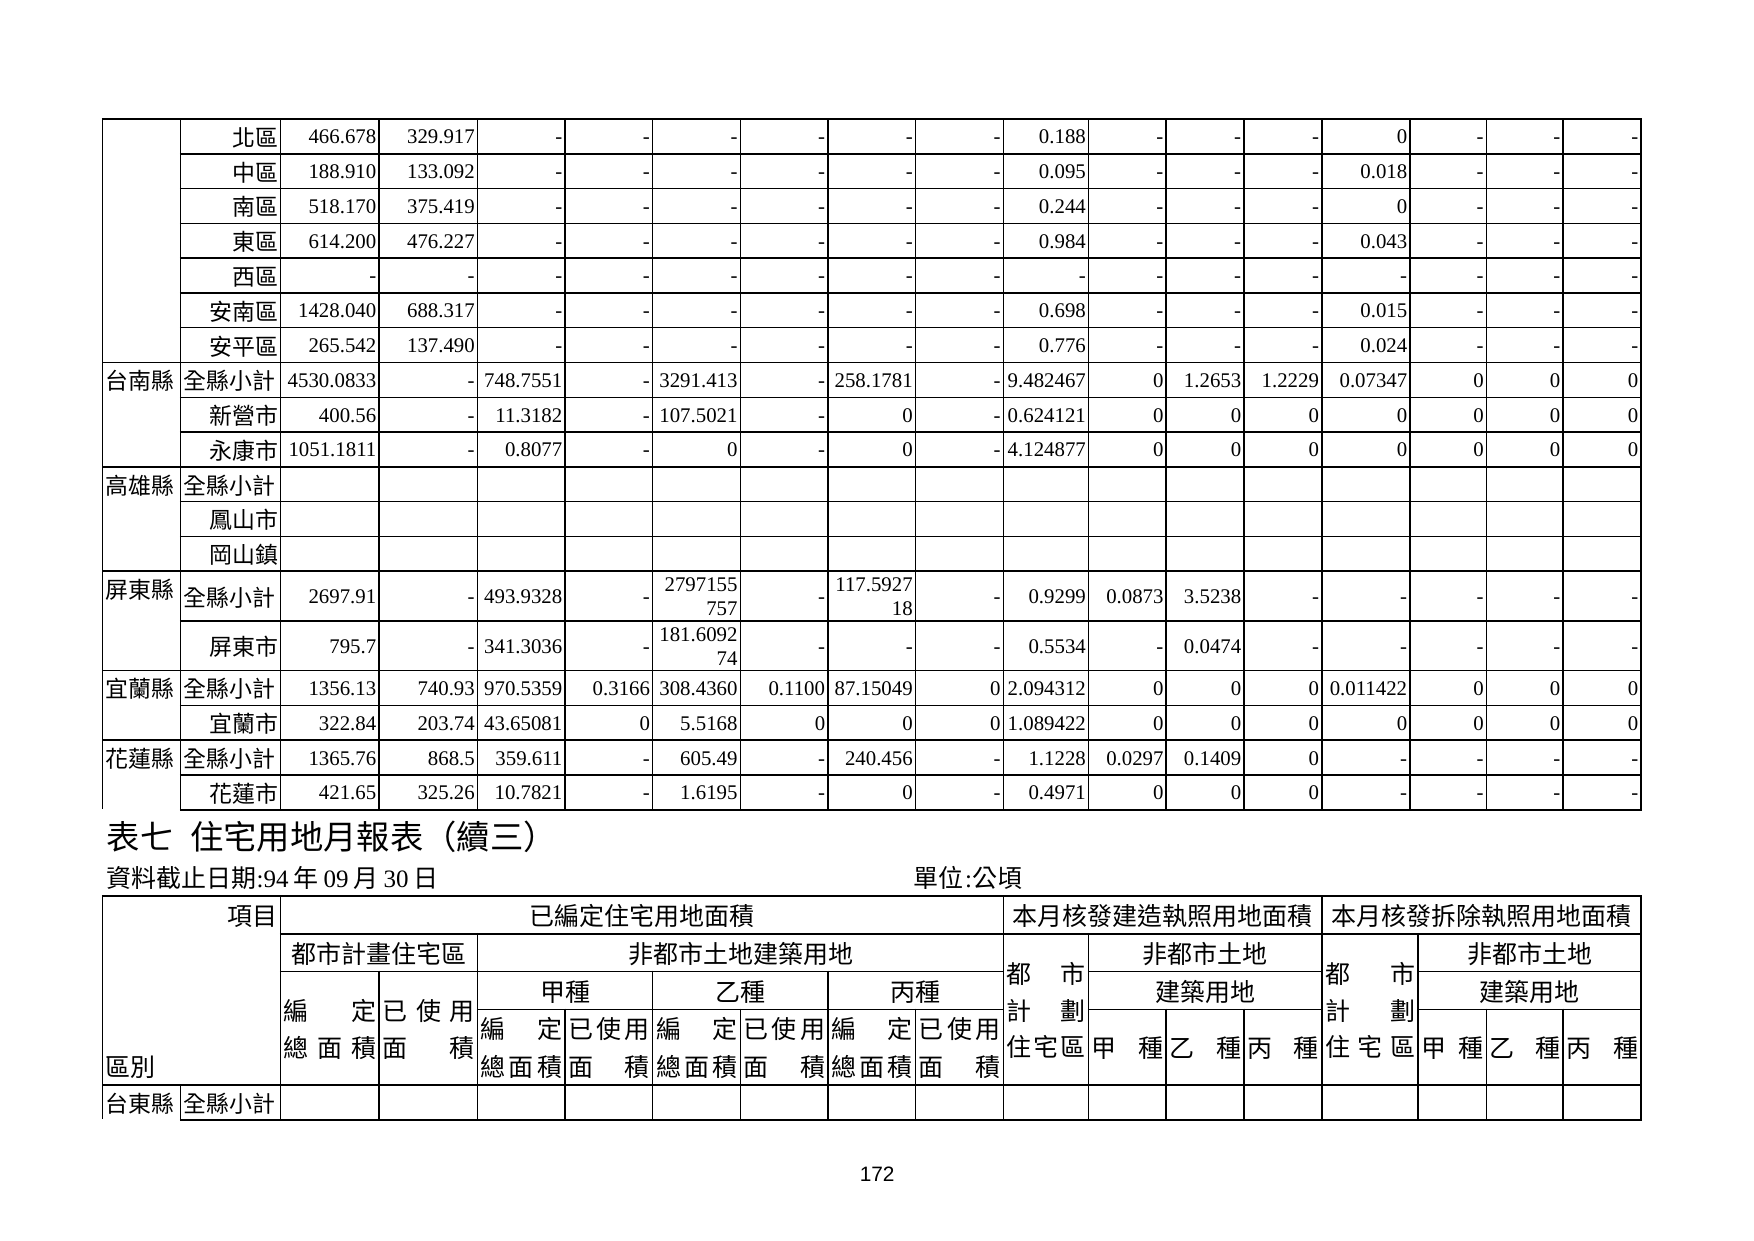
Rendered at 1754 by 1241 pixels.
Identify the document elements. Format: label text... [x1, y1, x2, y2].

table_cell [1411, 468, 1486, 501]
table_cell - [478, 328, 564, 362]
table_cell 2.094312 [1004, 671, 1088, 704]
table_cell - [1564, 741, 1640, 774]
table_cell - [829, 294, 915, 327]
table_cell - [566, 328, 652, 362]
table_cell [653, 468, 740, 501]
table_header 本月核發拆除執照用地面積 [1323, 897, 1640, 933]
table_cell 屏東縣 [103, 572, 180, 670]
table_cell 總面積 [478, 1046, 564, 1084]
table_cell - [566, 259, 652, 292]
table_cell [380, 537, 477, 570]
text 資料截止日期:94年09月30日 單位:公頃 [106, 859, 1648, 895]
table_cell 0.0474 [1167, 622, 1243, 670]
table_cell [1245, 468, 1321, 501]
table_cell 面積 [566, 1046, 652, 1084]
table_cell 花蓮市 [181, 776, 280, 809]
table_cell 已使用 面積 [380, 972, 477, 1084]
table_cell - [916, 363, 1003, 396]
table_cell - [1411, 259, 1486, 292]
table_cell - [566, 398, 652, 431]
table_cell - [1564, 776, 1640, 809]
table_cell - [1487, 155, 1562, 188]
table_cell [566, 468, 652, 501]
table_cell 丙種 [1564, 1010, 1640, 1084]
table_cell 建築用地 [1419, 972, 1640, 1008]
table_cell - [566, 622, 652, 670]
table_cell [566, 537, 652, 570]
text 表七 住宅用地月報表（續三） [106, 811, 1648, 859]
table_cell - [653, 259, 740, 292]
table_cell [1323, 537, 1409, 570]
table_cell 0 [1167, 433, 1243, 466]
table_cell [1411, 537, 1486, 570]
table_cell 安平區 [181, 328, 280, 362]
table_cell 493.9328 [478, 572, 564, 620]
table_cell [1089, 1086, 1165, 1119]
table_cell 0 [1323, 706, 1409, 739]
table_cell [478, 468, 564, 501]
table_cell 0 [1089, 706, 1165, 739]
table_cell - [1564, 189, 1640, 222]
table_cell 421.65 [281, 776, 378, 809]
table_cell [1167, 502, 1243, 536]
table_cell - [478, 224, 564, 257]
table_cell - [1564, 294, 1640, 327]
table_cell 西區 [181, 259, 280, 292]
table_cell - [1564, 622, 1640, 670]
table_cell 0 [1411, 671, 1486, 704]
table_cell [380, 1086, 477, 1119]
table_cell [196, 1046, 280, 1084]
table_cell - [1487, 294, 1562, 327]
table_cell [1089, 502, 1165, 536]
table_cell 甲種 [1419, 1010, 1486, 1084]
table_cell - [1089, 259, 1165, 292]
table_cell 133.092 [380, 155, 477, 188]
table_cell - [1323, 259, 1409, 292]
table_cell [829, 502, 915, 536]
table_cell [1167, 468, 1243, 501]
table_cell [1323, 1086, 1417, 1119]
table_cell 614.200 [281, 224, 378, 257]
table_cell 0 [1487, 671, 1562, 704]
table_cell 0.5534 [1004, 622, 1088, 670]
table_cell 10.7821 [478, 776, 564, 809]
table_cell 面積 [741, 1046, 827, 1084]
table_cell - [829, 259, 915, 292]
table_cell - [1167, 294, 1243, 327]
table_cell 2797155757 [653, 572, 740, 620]
table_cell 240.456 [829, 741, 915, 774]
table_cell - [1089, 328, 1165, 362]
table_cell 乙種 [1487, 1010, 1562, 1084]
table_cell 0 [1089, 433, 1165, 466]
table_cell 137.490 [380, 328, 477, 362]
table_cell 非都市土地建築用地 [478, 935, 1003, 971]
table_cell - [653, 328, 740, 362]
table_cell - [380, 572, 477, 620]
table_cell 258.1781 [829, 363, 915, 396]
table_cell 0 [1245, 398, 1321, 431]
table_cell 308.4360 [653, 671, 740, 704]
table_cell 1.089422 [1004, 706, 1088, 739]
table_cell - [478, 120, 564, 153]
table_cell - [1411, 741, 1486, 774]
table_cell 5.5168 [653, 706, 740, 739]
table_cell [916, 468, 1003, 501]
table_cell 43.65081 [478, 706, 564, 739]
table_cell - [829, 328, 915, 362]
table_cell 0 [916, 671, 1003, 704]
table_cell 0.043 [1323, 224, 1409, 257]
table_cell 466.678 [281, 120, 378, 153]
table_cell 0 [1089, 363, 1165, 396]
table_cell 322.84 [281, 706, 378, 739]
table_cell - [741, 363, 827, 396]
table_cell 0 [1167, 706, 1243, 739]
table_cell 都市 計劃 住宅區 [1004, 935, 1088, 1084]
table_cell - [566, 776, 652, 809]
table_cell 已使用 [741, 1010, 827, 1046]
table_cell 0 [566, 706, 652, 739]
table_cell - [566, 120, 652, 153]
table_cell 375.419 [380, 189, 477, 222]
table_cell 688.317 [380, 294, 477, 327]
table_cell 乙種 [1167, 1010, 1243, 1084]
table_cell 359.611 [478, 741, 564, 774]
table_cell 203.74 [380, 706, 477, 739]
table_cell 0.095 [1004, 155, 1088, 188]
table_cell [196, 1009, 280, 1046]
table_cell - [1245, 189, 1321, 222]
table_cell - [916, 120, 1003, 153]
table_cell - [1245, 572, 1321, 620]
table_cell - [1487, 622, 1562, 670]
table_cell [1167, 1086, 1243, 1119]
table_cell - [380, 398, 477, 431]
table_cell 0 [829, 776, 915, 809]
table_cell [478, 537, 564, 570]
table_cell 面積 [916, 1046, 1003, 1084]
table_cell - [1564, 120, 1640, 153]
table_cell 0 [1089, 776, 1165, 809]
table_cell - [741, 572, 827, 620]
table_cell - [1167, 224, 1243, 257]
table_cell [281, 537, 378, 570]
table_cell [741, 537, 827, 570]
table_cell 0 [653, 433, 740, 466]
table_cell 0 [1167, 776, 1243, 809]
table_cell - [1411, 328, 1486, 362]
table_cell 0.188 [1004, 120, 1088, 153]
table_cell - [1167, 155, 1243, 188]
table_cell 0 [1564, 363, 1640, 396]
table_cell 0 [916, 706, 1003, 739]
table_cell 宜蘭市 [181, 706, 280, 739]
table_cell - [1487, 776, 1562, 809]
table_cell 永康市 [181, 433, 280, 466]
table_cell 0 [1564, 433, 1640, 466]
table_cell 0.244 [1004, 189, 1088, 222]
table_cell 0.3166 [566, 671, 652, 704]
table_cell 安南區 [181, 294, 280, 327]
table_cell [741, 468, 827, 501]
table_cell 0 [1411, 363, 1486, 396]
table_cell 全縣小計 [181, 1086, 280, 1119]
table_cell 都市計畫住宅區 [281, 935, 477, 971]
table_cell - [1245, 224, 1321, 257]
table_cell - [916, 224, 1003, 257]
table_cell - [1089, 120, 1165, 153]
table_cell 1356.13 [281, 671, 378, 704]
table_cell 建築用地 [1089, 972, 1321, 1008]
table_cell [653, 1086, 740, 1119]
table_cell - [1411, 224, 1486, 257]
table_cell - [1245, 259, 1321, 292]
table_cell 0.018 [1323, 155, 1409, 188]
table_cell 0.024 [1323, 328, 1409, 362]
table_cell [1487, 537, 1562, 570]
table_cell - [741, 259, 827, 292]
table_cell - [653, 294, 740, 327]
table_cell 全縣小計 [181, 363, 280, 396]
table_cell 0.1409 [1167, 741, 1243, 774]
table_cell - [1411, 776, 1486, 809]
table_cell 1.1228 [1004, 741, 1088, 774]
table_cell 117.592718 [829, 572, 915, 620]
table_cell - [916, 433, 1003, 466]
table_cell 0 [1487, 706, 1562, 739]
table_cell - [916, 189, 1003, 222]
table_cell 區別 [103, 1046, 196, 1084]
table_cell - [1411, 294, 1486, 327]
table_cell - [1167, 189, 1243, 222]
table_cell - [1089, 294, 1165, 327]
table_cell 0 [1245, 776, 1321, 809]
table_cell - [916, 741, 1003, 774]
table_cell [380, 502, 477, 536]
table_cell - [1487, 189, 1562, 222]
table_cell 甲種 [1089, 1010, 1165, 1084]
table_cell [380, 468, 477, 501]
table_cell - [829, 189, 915, 222]
table_cell [1419, 1086, 1486, 1119]
table_cell - [829, 120, 915, 153]
table_cell 0 [829, 433, 915, 466]
table_cell - [741, 155, 827, 188]
table_cell [196, 971, 280, 1008]
table_cell 4530.0833 [281, 363, 378, 396]
table_cell - [916, 294, 1003, 327]
table_cell 0.776 [1004, 328, 1088, 362]
table_cell 中區 [181, 155, 280, 188]
table_cell - [1323, 741, 1409, 774]
table_cell 1365.76 [281, 741, 378, 774]
table_cell 已使用 [566, 1010, 652, 1046]
table_cell 1.6195 [653, 776, 740, 809]
table_cell 岡山鎮 [181, 537, 280, 570]
table_cell - [1245, 155, 1321, 188]
table_cell 花蓮縣 [103, 741, 180, 809]
table_cell 東區 [181, 224, 280, 257]
table_cell - [741, 433, 827, 466]
table_cell [478, 1086, 564, 1119]
table_cell - [916, 259, 1003, 292]
table_cell 518.170 [281, 189, 378, 222]
table_cell 0 [1245, 433, 1321, 466]
table_cell 400.56 [281, 398, 378, 431]
table_cell 0 [1323, 433, 1409, 466]
table_cell 265.542 [281, 328, 378, 362]
table_cell - [1323, 776, 1409, 809]
table_cell 1.2229 [1245, 363, 1321, 396]
table_cell - [653, 224, 740, 257]
table_cell 0 [1089, 398, 1165, 431]
table_cell - [566, 224, 652, 257]
table_cell 0.1100 [741, 671, 827, 704]
table_cell [566, 1086, 652, 1119]
table_cell 總面積 [653, 1046, 740, 1084]
table_cell - [281, 259, 378, 292]
table_cell [566, 502, 652, 536]
table_cell - [478, 259, 564, 292]
table_cell - [1323, 572, 1409, 620]
table_cell - [1564, 155, 1640, 188]
table_cell 605.49 [653, 741, 740, 774]
table_cell 0 [1089, 671, 1165, 704]
table_cell - [1004, 259, 1088, 292]
table_cell - [916, 398, 1003, 431]
table_cell - [1487, 572, 1562, 620]
table_cell - [1089, 224, 1165, 257]
table_cell 編定 [653, 1010, 740, 1046]
table_cell - [380, 433, 477, 466]
table_cell [653, 502, 740, 536]
table_cell 全縣小計 [181, 468, 280, 501]
table_cell - [916, 328, 1003, 362]
table_cell - [653, 155, 740, 188]
table_cell - [741, 120, 827, 153]
table_cell 高雄縣 [103, 468, 180, 570]
table_header [103, 897, 196, 933]
table_cell - [1089, 622, 1165, 670]
table_cell [1564, 1086, 1640, 1119]
table_cell [1245, 537, 1321, 570]
table_cell 乙種 [653, 972, 827, 1008]
table_cell 0 [829, 706, 915, 739]
table_cell 0 [1245, 741, 1321, 774]
table_cell 已使用 [916, 1010, 1003, 1046]
table_cell 970.5359 [478, 671, 564, 704]
table_cell [829, 537, 915, 570]
table_cell 0 [1323, 189, 1409, 222]
table_cell [1004, 468, 1088, 501]
table_cell [1564, 468, 1640, 501]
table_cell - [653, 120, 740, 153]
table_cell - [916, 572, 1003, 620]
table_cell - [1245, 120, 1321, 153]
table_cell [1089, 537, 1165, 570]
table_cell 0 [1245, 671, 1321, 704]
table_cell - [478, 155, 564, 188]
table_cell 0.9299 [1004, 572, 1088, 620]
table_cell 11.3182 [478, 398, 564, 431]
table_cell - [1411, 622, 1486, 670]
table_cell 341.3036 [478, 622, 564, 670]
table_cell - [1564, 224, 1640, 257]
table_cell 107.5021 [653, 398, 740, 431]
table_cell [1323, 468, 1409, 501]
table_cell 188.910 [281, 155, 378, 188]
table_cell - [1487, 120, 1562, 153]
table_cell - [741, 224, 827, 257]
table_cell 編定 [829, 1010, 915, 1046]
table_cell 0.698 [1004, 294, 1088, 327]
table_cell [829, 468, 915, 501]
table_cell - [1411, 189, 1486, 222]
table_cell - [380, 622, 477, 670]
table_cell - [1089, 189, 1165, 222]
table_cell 476.227 [380, 224, 477, 257]
table_cell 0.8077 [478, 433, 564, 466]
table_cell - [566, 294, 652, 327]
table_cell - [566, 155, 652, 188]
table_cell [1245, 1086, 1321, 1119]
table_cell 329.917 [380, 120, 477, 153]
table_cell 748.7551 [478, 363, 564, 396]
table_cell [916, 502, 1003, 536]
table_cell - [1411, 572, 1486, 620]
table_cell [103, 1009, 196, 1046]
table_cell - [741, 741, 827, 774]
table_cell 1051.1811 [281, 433, 378, 466]
table_cell - [1487, 259, 1562, 292]
table_cell - [829, 155, 915, 188]
table_cell - [829, 622, 915, 670]
table_header 已編定住宅用地面積 [281, 897, 1003, 933]
table_header 項目 [196, 897, 280, 933]
table_cell - [1167, 259, 1243, 292]
table_cell [478, 502, 564, 536]
table_cell [281, 468, 378, 501]
table_cell 0.624121 [1004, 398, 1088, 431]
table_cell [1004, 502, 1088, 536]
table_cell 屏東市 [181, 622, 280, 670]
table_cell - [1411, 155, 1486, 188]
table_cell 0 [1323, 120, 1409, 153]
table_cell 0.011422 [1323, 671, 1409, 704]
table_cell [103, 120, 180, 362]
table_cell - [478, 294, 564, 327]
table_cell 2697.91 [281, 572, 378, 620]
table_cell 4.124877 [1004, 433, 1088, 466]
table_cell 740.93 [380, 671, 477, 704]
table_cell [741, 1086, 827, 1119]
table_cell 台南縣 [103, 363, 180, 466]
table_cell 0 [1323, 398, 1409, 431]
table_cell 北區 [181, 120, 280, 153]
table_cell [1411, 502, 1486, 536]
table_cell [281, 1086, 378, 1119]
table_cell [1004, 537, 1088, 570]
table_cell 0 [1411, 706, 1486, 739]
table_cell - [380, 363, 477, 396]
table_cell 0 [1564, 398, 1640, 431]
table_cell - [566, 741, 652, 774]
table_cell 非都市土地 [1089, 935, 1321, 971]
table_cell - [566, 363, 652, 396]
table_cell 0 [741, 706, 827, 739]
table_cell 台東縣 [103, 1086, 180, 1119]
table_cell [1564, 537, 1640, 570]
table_cell - [566, 189, 652, 222]
table_cell 0.984 [1004, 224, 1088, 257]
table_cell - [1167, 328, 1243, 362]
table_cell - [741, 776, 827, 809]
table_cell 0 [1411, 398, 1486, 431]
table_cell 編定 總面積 [281, 972, 378, 1084]
table_cell [281, 502, 378, 536]
table_cell - [1564, 328, 1640, 362]
table_cell [653, 537, 740, 570]
table_cell - [741, 328, 827, 362]
table_cell 0 [1487, 433, 1562, 466]
table_cell - [566, 572, 652, 620]
table_cell 0 [1487, 398, 1562, 431]
table_cell - [1245, 294, 1321, 327]
table_cell [1245, 502, 1321, 536]
table_cell 0.4971 [1004, 776, 1088, 809]
table_cell [741, 502, 827, 536]
table_cell [829, 1086, 915, 1119]
table_cell - [1323, 622, 1409, 670]
table_cell 鳳山市 [181, 502, 280, 536]
table_cell [1004, 1086, 1088, 1119]
table_cell 0.0297 [1089, 741, 1165, 774]
table_header 本月核發建造執照用地面積 [1004, 897, 1321, 933]
table_cell - [829, 224, 915, 257]
table_cell - [1564, 259, 1640, 292]
table_cell 0 [1487, 363, 1562, 396]
table_cell - [566, 433, 652, 466]
table_cell [103, 971, 196, 1008]
table_cell 87.15049 [829, 671, 915, 704]
table_cell 868.5 [380, 741, 477, 774]
table_cell 都市 計劃 住宅區 [1323, 935, 1417, 1084]
table_cell [1167, 537, 1243, 570]
table_cell - [1245, 328, 1321, 362]
table_cell 9.482467 [1004, 363, 1088, 396]
table_cell 丙種 [1245, 1010, 1321, 1084]
table_cell [1323, 502, 1409, 536]
table_cell 全縣小計 [181, 741, 280, 774]
table_cell 全縣小計 [181, 572, 280, 620]
table_cell [1487, 502, 1562, 536]
table_cell - [741, 294, 827, 327]
table_cell 0 [1167, 398, 1243, 431]
table_cell 0.07347 [1323, 363, 1409, 396]
table_cell - [1564, 572, 1640, 620]
table_cell 全縣小計 [181, 671, 280, 704]
table_cell 0 [829, 398, 915, 431]
table_cell 0.0873 [1089, 572, 1165, 620]
table_cell 非都市土地 [1419, 935, 1640, 971]
table_cell 宜蘭縣 [103, 671, 180, 739]
table_cell 0 [1245, 706, 1321, 739]
table_cell [103, 933, 196, 971]
table_cell 3.5238 [1167, 572, 1243, 620]
table_cell 795.7 [281, 622, 378, 670]
table_cell 編定 [478, 1010, 564, 1046]
table_cell - [916, 622, 1003, 670]
table_cell - [1089, 155, 1165, 188]
table_cell [916, 537, 1003, 570]
table_cell 0 [1411, 433, 1486, 466]
table_cell 新營市 [181, 398, 280, 431]
table_cell - [1245, 622, 1321, 670]
table_cell 0 [1167, 671, 1243, 704]
table_cell 甲種 [478, 972, 652, 1008]
table_cell [1564, 502, 1640, 536]
table_cell 3291.413 [653, 363, 740, 396]
table_cell 0.015 [1323, 294, 1409, 327]
table_cell - [1487, 328, 1562, 362]
table_cell 325.26 [380, 776, 477, 809]
table_cell - [1487, 224, 1562, 257]
table_cell 0 [1564, 671, 1640, 704]
table_cell 總面積 [829, 1046, 915, 1084]
table_cell - [1167, 120, 1243, 153]
table_cell [1487, 468, 1562, 501]
table_cell - [653, 189, 740, 222]
table_cell - [741, 398, 827, 431]
table_cell - [916, 155, 1003, 188]
table_cell [1487, 1086, 1562, 1119]
table_cell - [1487, 741, 1562, 774]
table_cell - [1411, 120, 1486, 153]
table_cell 1428.040 [281, 294, 378, 327]
table_cell 1.2653 [1167, 363, 1243, 396]
table_cell - [916, 776, 1003, 809]
table_cell 181.609274 [653, 622, 740, 670]
table_cell 南區 [181, 189, 280, 222]
table_cell 0 [1564, 706, 1640, 739]
table_cell 丙種 [829, 972, 1003, 1008]
table_cell - [380, 259, 477, 292]
table_cell - [741, 622, 827, 670]
table_cell - [478, 189, 564, 222]
table_cell [916, 1086, 1003, 1119]
table_cell - [741, 189, 827, 222]
table_cell [196, 933, 280, 971]
table_cell [1089, 468, 1165, 501]
